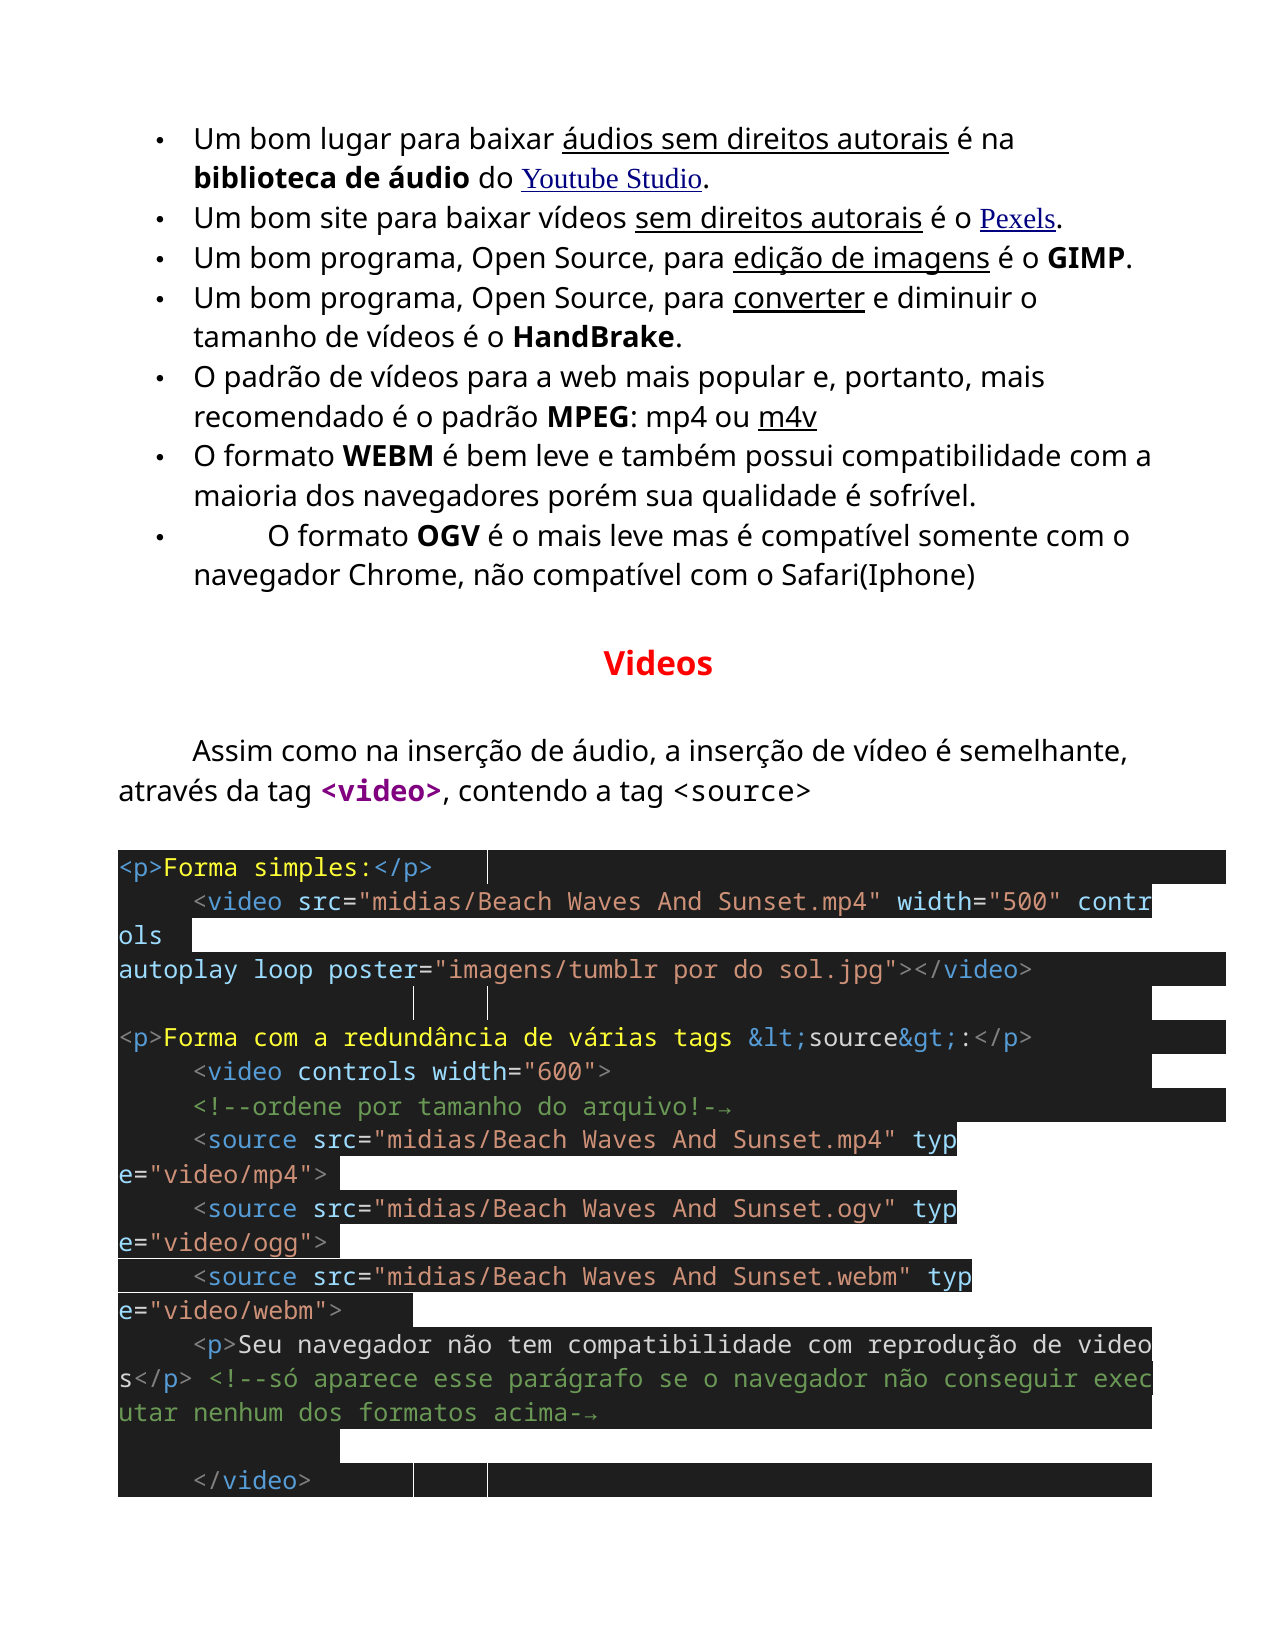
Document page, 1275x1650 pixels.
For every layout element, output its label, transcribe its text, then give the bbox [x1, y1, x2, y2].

text <source src="midias/Beach Waves And Sunset.mp4" type="video/mp4"> [118, 1122, 1157, 1190]
text <source src="midias/Beach Waves And Sunset.ogv" type="video/ogg"> [118, 1190, 1157, 1258]
text <p>Forma com a redundância de várias tags &lt;source&gt;:</p> [118, 1020, 1157, 1054]
text <video controls width="600"> [118, 1054, 1157, 1088]
text <source src="midias/Beach Waves And Sunset.webm" type="video/webm"> [118, 1258, 1157, 1327]
list O padrão de vídeos para a web mais popular e, portanto, mais recomendado é o padrão MPEG: mp4 ou m4v [156, 356, 1157, 436]
text autoplay loop poster="imagens/tumblr por do sol.jpg"></video> [118, 952, 1157, 986]
text Videos [118, 640, 1198, 685]
list Um bom programa, Open Source, para edição de imagens é o GIMP. [156, 237, 1157, 277]
text Assim como na inserção de áudio, a inserção de vídeo é semelhante, através da tag <video>, contendo a tag <source> [118, 731, 1198, 810]
list Um bom programa, Open Source, para converter e diminuir o tamanho de vídeos é o HandBrake. [156, 277, 1157, 356]
list O formato WEBM é bem leve e também possui compatibilidade com a maioria dos navegadores porém sua qualidade é sofrível. [156, 436, 1157, 515]
list O formato OGV é o mais leve mas é compatível somente com o navegador Chrome, não compatível com o Safari(Iphone) [156, 515, 1157, 594]
text <p>Forma simples:</p> [118, 850, 1157, 884]
text </video> [118, 1463, 1157, 1497]
list Um bom site para baixar vídeos sem direitos autorais é o Pexels. [156, 197, 1157, 237]
text <!--ordene por tamanho do arquivo!-→ [118, 1088, 1157, 1122]
text <p>Seu navegador não tem compatibilidade com reprodução de videos</p> <!--só aparece esse parágrafo se o navegador não conseguir executar nenhum dos formatos acima-→ [118, 1327, 1157, 1463]
text <video src="midias/Beach Waves And Sunset.mp4" width="500" controls [118, 884, 1157, 952]
list Um bom lugar para baixar áudios sem direitos autorais é na biblioteca de áudio do Youtube Studio. [156, 118, 1157, 197]
